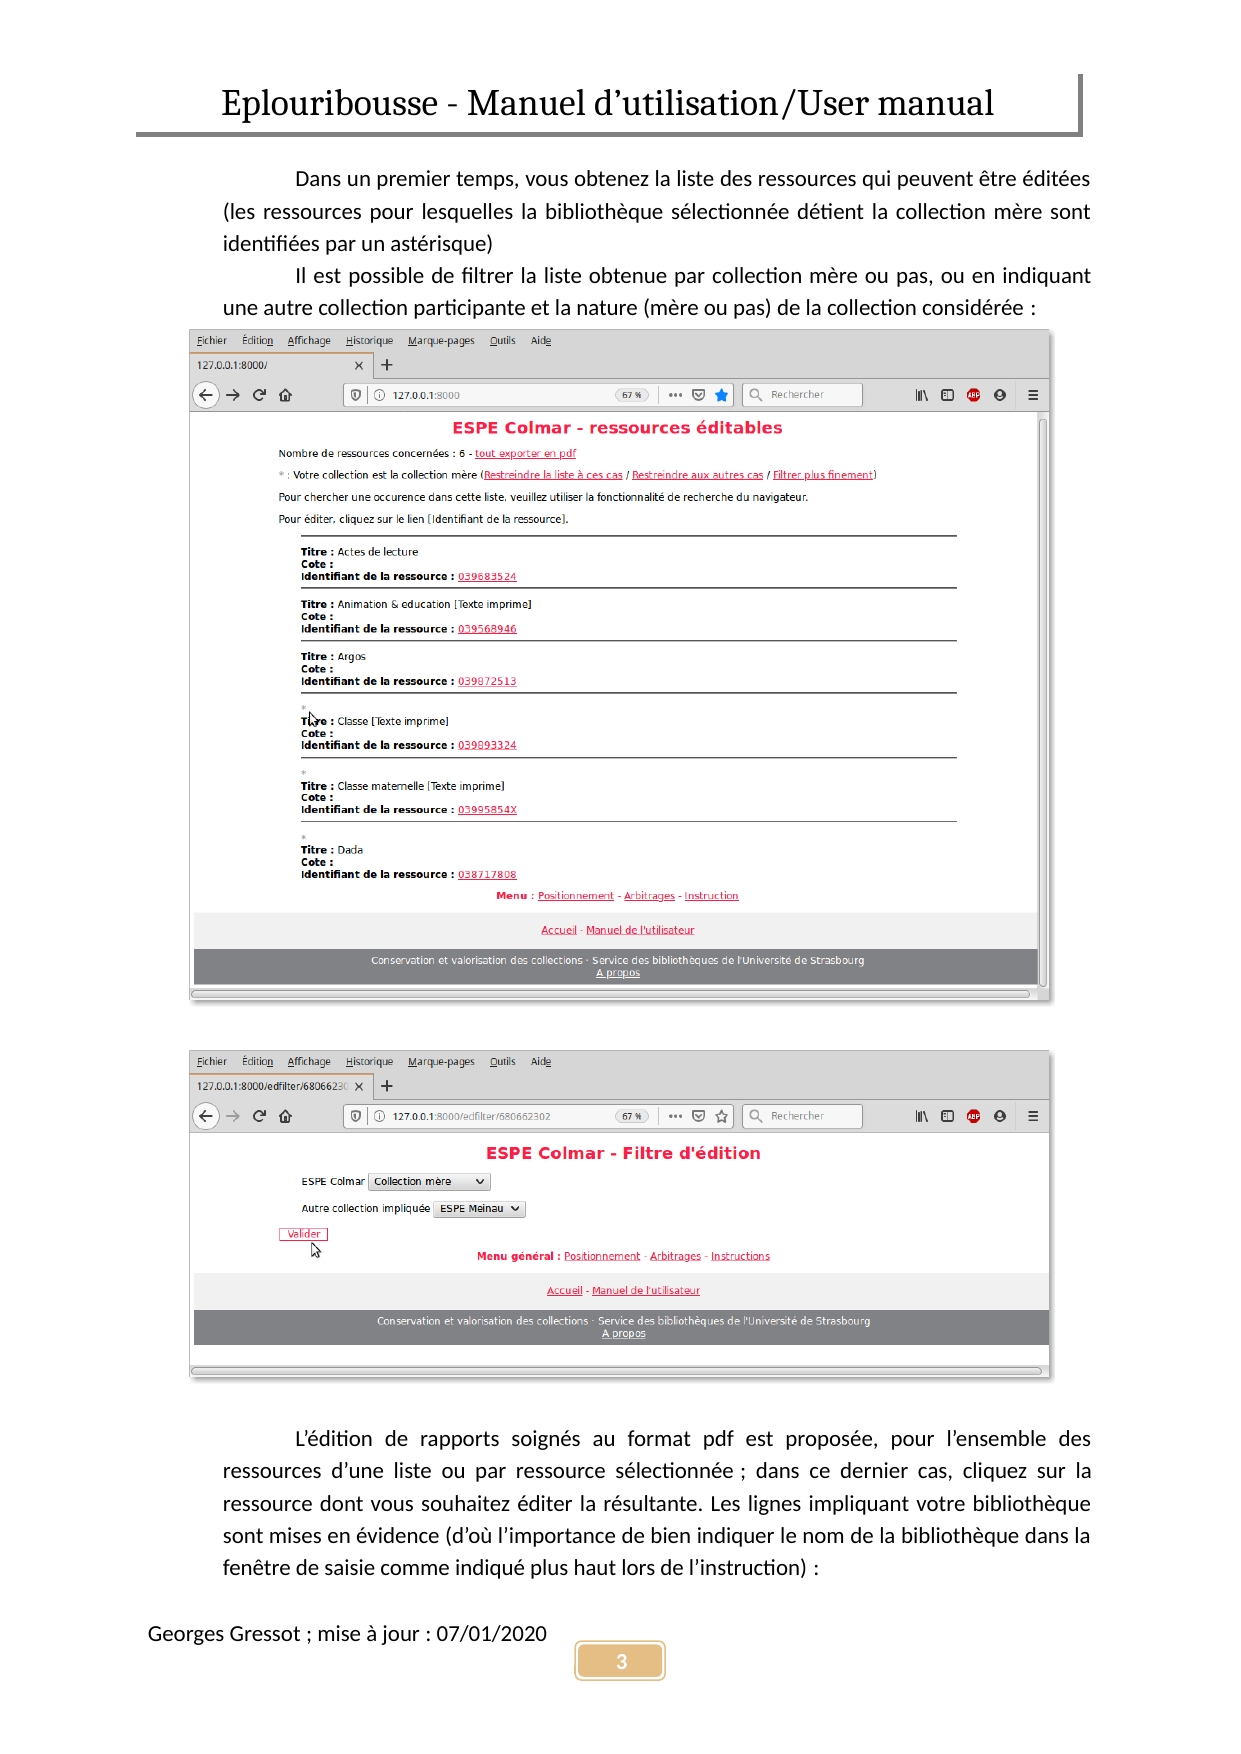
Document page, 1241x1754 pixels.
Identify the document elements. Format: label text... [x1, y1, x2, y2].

list Dans un premier temps, vous obtenez la liste des ressources qui peuvent être éditées (les ressources pour lesquelles la bibliothèque sélectionnée détient la collection mère sont identifiées par un astérisque) [223, 164, 1093, 257]
picture [185, 1047, 1055, 1384]
list L’édition de rapports soignés au format pdf est proposée, pour l’ensemble des ressources d’une liste ou par ressource sélectionnée ; dans ce dernier cas, cliquez sur la ressource dont vous souhaitez éditer la résultante. Les lignes impliquant votre bibliothèque sont mises en évidence (d’où l’importance de bien indiquer le nom de la bibliothèque dans la fenêtre de saisie comme indiqué plus haut lors de l’instruction) : [223, 1424, 1093, 1581]
list Il est possible de filtrer la liste obtenue par collection mère ou pas, ou en indiquant une autre collection participante et la nature (mère ou pas) de la collection considérée : [223, 261, 1093, 321]
picture [185, 325, 1055, 1007]
